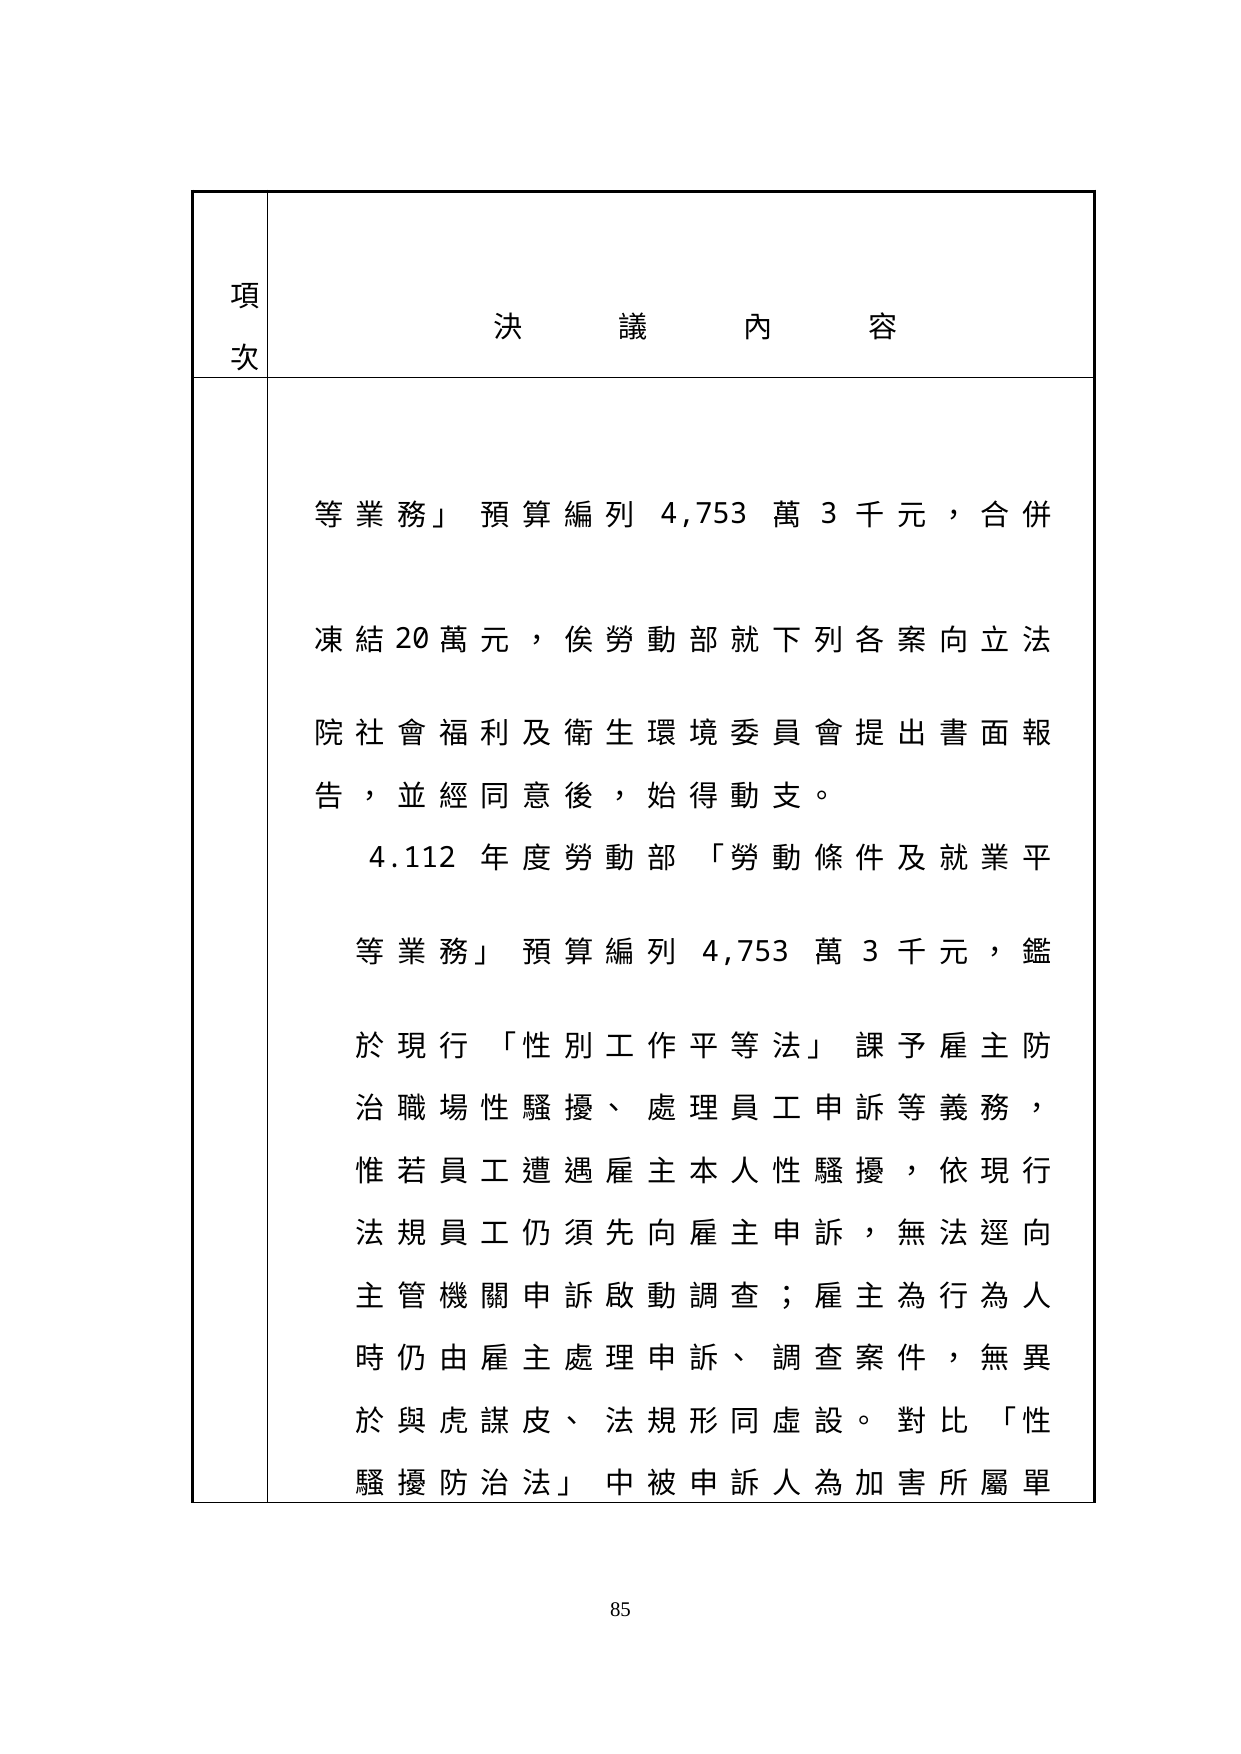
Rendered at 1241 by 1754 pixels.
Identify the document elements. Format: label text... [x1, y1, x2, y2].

table_cell [194, 378, 267, 1502]
table_cell 等業務」預算編列4,753萬3千元，合併凍結20萬元，俟勞動部就下列各案向立法院社會福利及衛生環境委員會提出書面報告，並經同意後，始得動支。 4.112年度勞動部「勞動條件及就業平等業務」預算編列4,753萬3千元，鑑於現行「性別工作平等法」課予雇主防治職場性騷擾、處理員工申訴等義務，惟若員工遭遇雇主本人性騷擾，依現行法規員工仍須先向雇主申訴，無法逕向主管機關申訴啟動調查；雇主為行為人時仍由雇主處理申訴、調查案件，無異於與虎謀皮、法規形同虛設。對比「性騷擾防治法」中被申訴人為加害所屬單 [268, 378, 1093, 1502]
table_header 決 議 內 容 [268, 193, 1093, 377]
table_header 項次 [194, 193, 267, 377]
